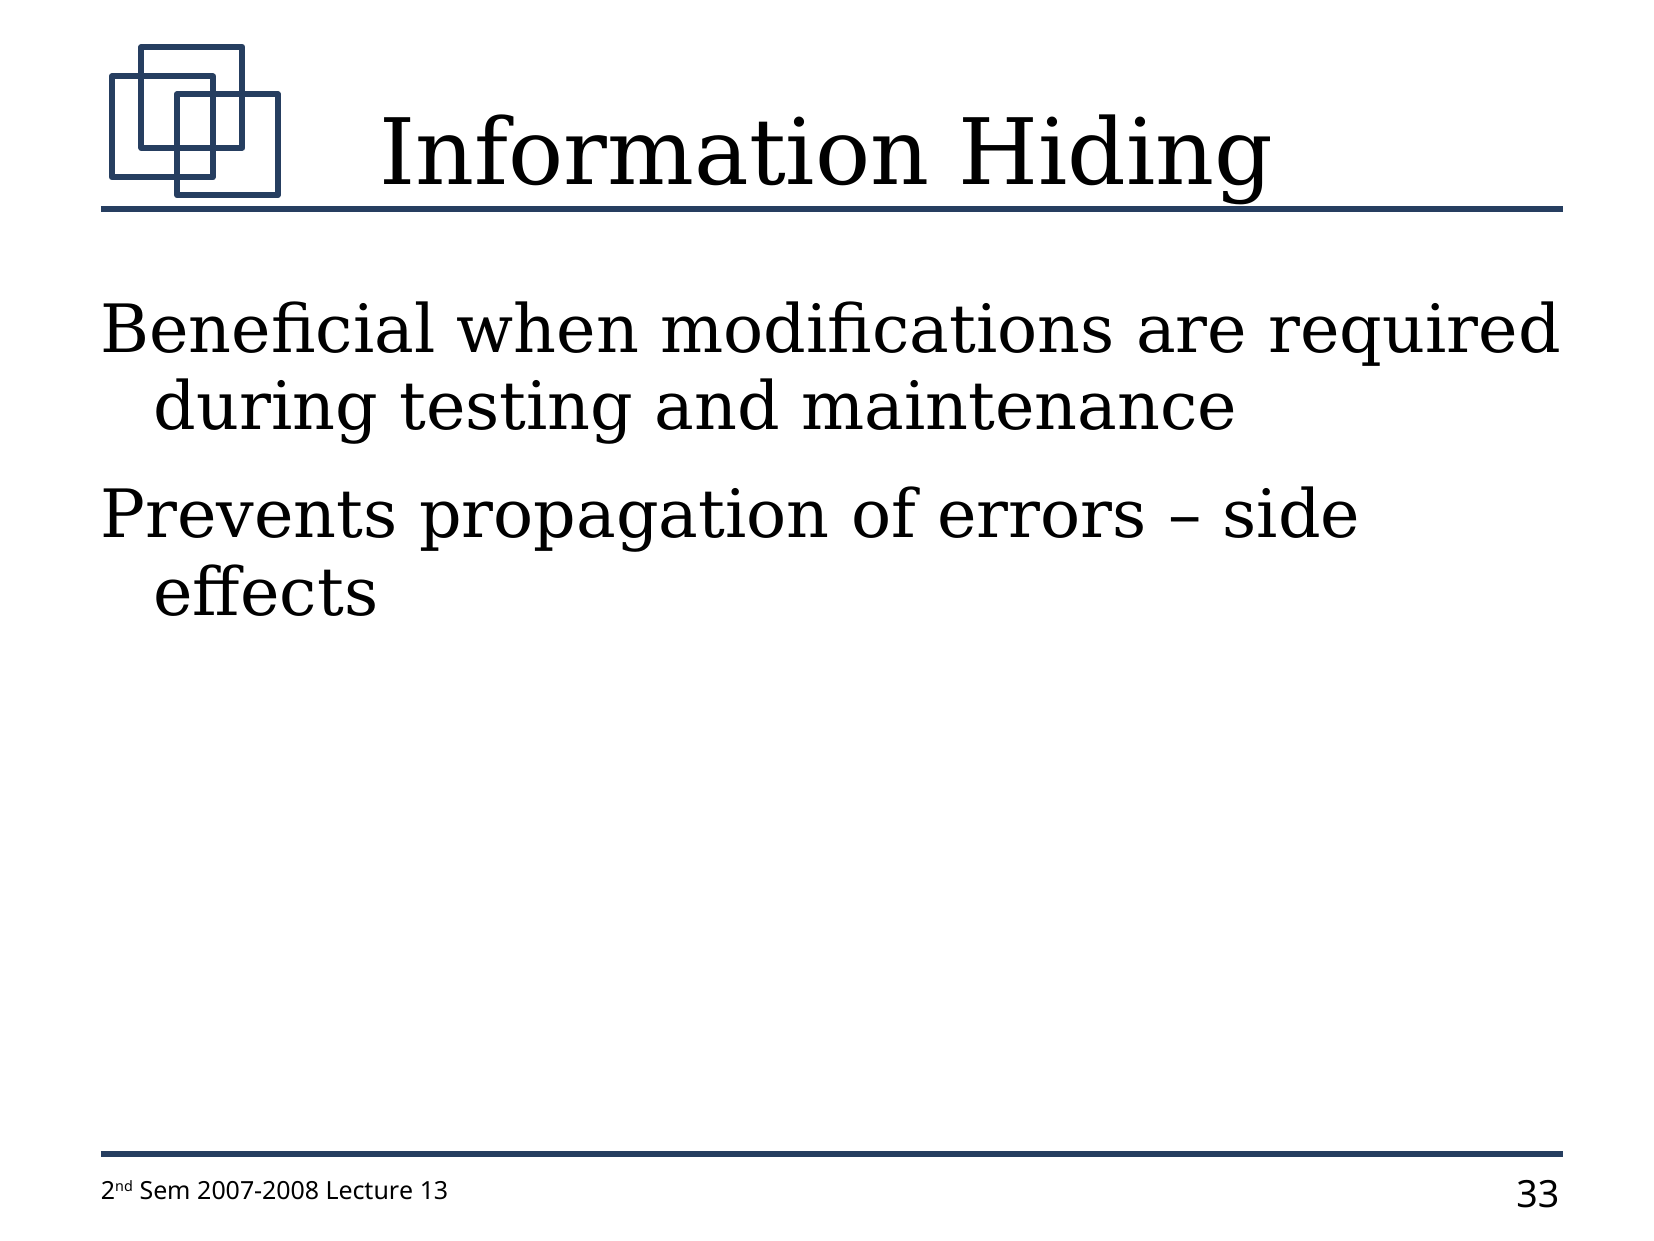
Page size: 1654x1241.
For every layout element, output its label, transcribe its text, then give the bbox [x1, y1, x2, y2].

title Information Hiding [82, 49, 1571, 257]
list Beneficial when modifications are required during testing and maintenance Prevents propagation of errors – side effects [82, 290, 1571, 1109]
